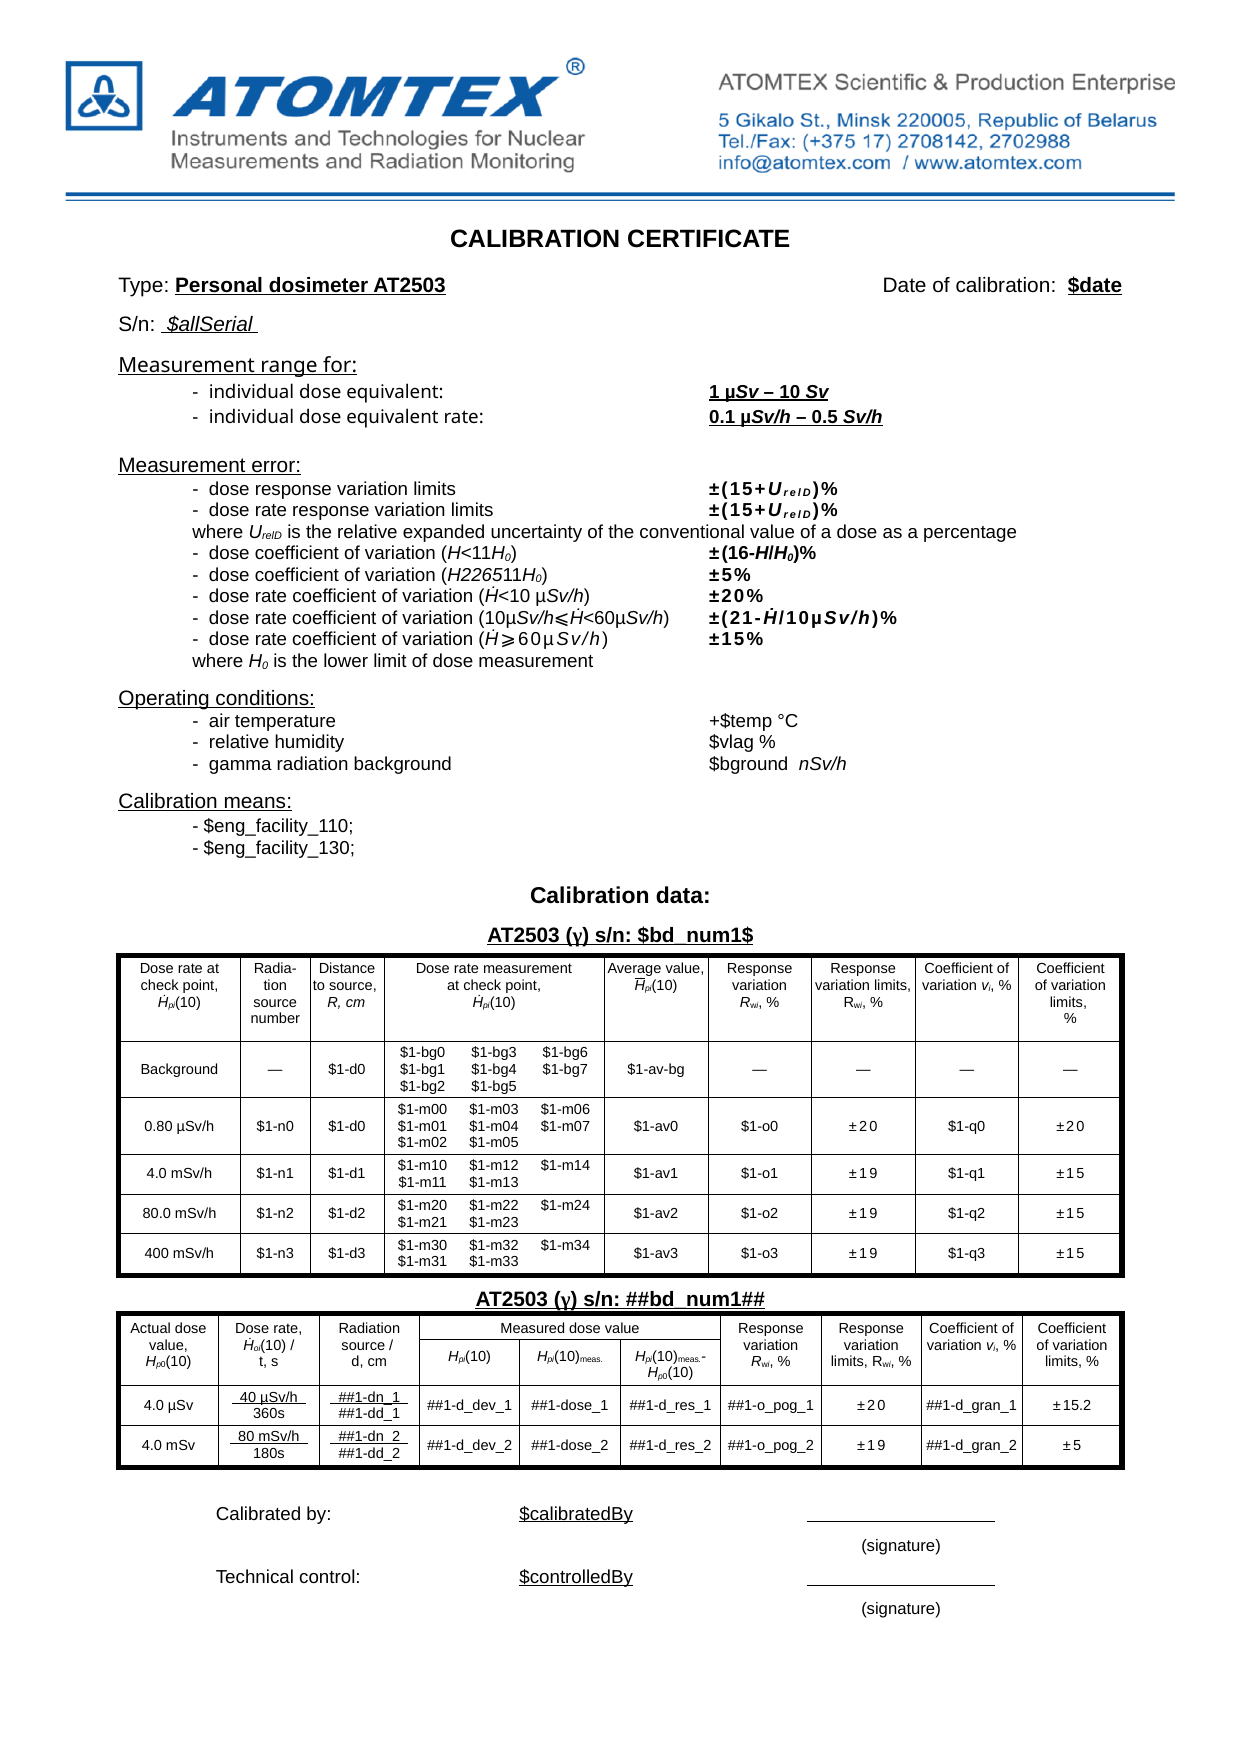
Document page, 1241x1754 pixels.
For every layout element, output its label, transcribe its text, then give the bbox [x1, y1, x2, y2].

table_cell Distance to source, R, сm [311, 958, 384, 1041]
table_cell Hpi(10)meas. [520, 1340, 620, 1385]
table_cell $1-o2 [709, 1195, 811, 1233]
table_cell Actual dose value, Hp0(10) [121, 1316, 218, 1385]
table_cell Coefficient of variation limits, % [1023, 1316, 1119, 1385]
table_cell Average value, Ḣpi(10) [605, 958, 708, 1041]
table_cell Background [121, 1042, 240, 1097]
table_cell ##1-o_pog_2 [721, 1426, 821, 1464]
table_cell $1-n2 [241, 1195, 310, 1233]
table_cell [210, 1530, 513, 1560]
table_cell $1-av-bg [605, 1042, 708, 1097]
table_cell Dose rate measurement at check point, Ḣpi(10) [385, 958, 604, 1041]
table_cell ±20 [822, 1386, 921, 1425]
text - dose coefficient of variation (H<11H0) ±(16-H/H0)% - dose coefficient of variation (H226511H0) ±5% - dose rate coefficient of variation (Ḣ<10 µSv/h) ±20% - dose rate coefficient of variation (10µSv/h⩽Ḣ<60µSv/h) ±(21-Ḣ/10µSv/h)% - dose rate coefficient of variation (Ḣ⩾60µSv/h) ±15% where H0 is the lower limit of dose measurement [118, 542, 1122, 671]
table_cell Response variation Rwi, % [721, 1316, 821, 1385]
text - dose response variation limits ±(15+UrelD)% - dose rate response variation limits ±(15+UrelD)% where UrelD is the relative expanded uncertainty of the conventional value of a dose as a percentage [118, 477, 1122, 542]
table_header AT2503 (γ) s/n: $bd_num1$ [118, 909, 1122, 953]
table_cell 40 µSv/h 360s [219, 1386, 319, 1425]
table_cell Measured dose value [420, 1316, 720, 1339]
table_cell [210, 1593, 513, 1624]
table_cell ##1-d_res_1 [621, 1386, 720, 1425]
table_cell — [241, 1042, 310, 1097]
table_cell ##1-dn_2 ##1-dd_2 [320, 1426, 419, 1464]
table_cell 4.0 mSv/h [121, 1155, 240, 1193]
table_cell 400 mSv/h [121, 1234, 240, 1273]
table_cell Response variation limits, Rwi, % [822, 1316, 921, 1385]
table_cell $1-n1 [241, 1155, 310, 1193]
table_cell ±20 [812, 1098, 915, 1154]
table_cell ##1-d_res_2 [621, 1426, 720, 1464]
table_header Calibrated by: [210, 1497, 513, 1530]
table_cell Response variation Rwi, % [709, 958, 811, 1041]
table_cell $1-av1 [605, 1155, 708, 1193]
table_header [771, 1497, 1030, 1530]
table_cell $1-av0 [605, 1098, 708, 1154]
table_cell ±15 [1019, 1234, 1119, 1273]
table_cell ±15 [1019, 1195, 1119, 1233]
table_cell $1-q2 [916, 1195, 1018, 1233]
table_cell ##1-d_gran_1 [922, 1386, 1022, 1425]
table_cell $1-o0 [709, 1098, 811, 1154]
table_cell — [709, 1042, 811, 1097]
table_cell $1-d0 [311, 1042, 384, 1097]
table_header $calibratedBy [514, 1497, 771, 1530]
table_cell ##1-d_dev_1 [420, 1386, 519, 1425]
table_cell ±5 [1023, 1426, 1119, 1464]
table_cell Coefficient of variation limits, % [1019, 958, 1119, 1041]
table_cell $1-o1 [709, 1155, 811, 1193]
table_cell $1-bg0 $1-bg1 $1-bg2 $1-bg3 $1-bg4 $1-bg5 $1-bg6 $1-bg7 [385, 1042, 604, 1097]
table_cell 4.0 mSv [121, 1426, 218, 1464]
table_cell ##1-d_gran_2 [922, 1426, 1022, 1464]
table_cell $1-d1 [311, 1155, 384, 1193]
table_cell 4.0 µSv [121, 1386, 218, 1425]
table_cell $1-av2 [605, 1195, 708, 1233]
table_cell $1-q3 [916, 1234, 1018, 1273]
table_cell $1-m30 $1-m31 $1-m32 $1-m33 $1-m34 [385, 1234, 604, 1273]
table_cell Technical control: [210, 1560, 513, 1593]
table_cell Coefficient of variation vi, % [922, 1316, 1022, 1385]
table_cell $1-n3 [241, 1234, 310, 1273]
table_cell Hpi(10)meas.-Hp0(10) [621, 1340, 720, 1385]
text Calibration means: - $eng_facility_110; - $eng_facility_130; [118, 789, 1122, 882]
table_cell Radia-tion source number [241, 958, 310, 1041]
table_cell ##1-d_dev_2 [420, 1426, 519, 1464]
table_cell ±15 [1019, 1155, 1119, 1193]
table_cell ±20 [1019, 1098, 1119, 1154]
table_cell — [916, 1042, 1018, 1097]
table_cell $controlledBy [514, 1560, 771, 1593]
table_cell $1-d0 [311, 1098, 384, 1154]
table_cell ±19 [812, 1195, 915, 1233]
table_cell $1-o3 [709, 1234, 811, 1273]
table_cell Dose rate at check point, Ḣpi(10) [121, 958, 240, 1041]
text S/n: $allSerial [118, 311, 1122, 335]
table_cell $1-d2 [311, 1195, 384, 1233]
table_cell ##1-o_pog_1 [721, 1386, 821, 1425]
table_cell Radiation source / d, cm [320, 1316, 419, 1385]
table_cell ±19 [812, 1234, 915, 1273]
table_cell Dose rate, Ḣoi(10) / t, s [219, 1316, 319, 1385]
table_cell 0.80 µSv/h [121, 1098, 240, 1154]
table_cell Hpi(10) [420, 1340, 519, 1385]
text Calibration data: [118, 882, 1122, 908]
table_cell $1-d3 [311, 1234, 384, 1273]
text CALIBRATION CERTIFICATE [118, 224, 1122, 253]
table_cell [771, 1560, 1030, 1593]
table_cell Response variation limits, Rwi, % [812, 958, 915, 1041]
table_cell $1-q0 [916, 1098, 1018, 1154]
table_cell — [1019, 1042, 1119, 1097]
table_cell $1-n0 [241, 1098, 310, 1154]
table_cell (signature) [771, 1530, 1030, 1560]
table_cell — [812, 1042, 915, 1097]
table_cell 80 mSv/h 180s [219, 1426, 319, 1464]
table_cell (signature) [771, 1593, 1030, 1624]
table_cell $1-av3 [605, 1234, 708, 1273]
table_cell ##1-dose_1 [520, 1386, 620, 1425]
table_cell ±15.2 [1023, 1386, 1119, 1425]
table_cell Coefficient of variation vi, % [916, 958, 1018, 1041]
table_cell $1-q1 [916, 1155, 1018, 1193]
table_cell $1-m00 $1-m01 $1-m02 $1-m03 $1-m04 $1-m05 $1-m06 $1-m07 [385, 1098, 604, 1154]
text Measurement range for: - individual dose equivalent: 1 µSv – 10 Sv - individual dose equivalent rate: 0.1 µSv/h – 0.5 Sv/h [118, 350, 1122, 453]
table_cell ##1-dn_1 ##1-dd_1 [320, 1386, 419, 1425]
text Measurement error: [118, 453, 1122, 477]
table_cell $1-m20 $1-m21 $1-m22 $1-m23 $1-m24 [385, 1195, 604, 1233]
table_cell [514, 1530, 771, 1560]
table_cell ##1-dose_2 [520, 1426, 620, 1464]
table_cell $1-m10 $1-m11 $1-m12 $1-m13 $1-m14 [385, 1155, 604, 1193]
table_cell ±19 [822, 1426, 921, 1464]
text Type: Personal dosimeter AT2503 Date of calibration: $date [118, 273, 1122, 297]
table_cell 80.0 mSv/h [121, 1195, 240, 1233]
table_header AT2503 (γ) s/n: ##bd_num1## [118, 1278, 1122, 1311]
text Operating conditions: - air temperature +$temp °C - relative humidity $vlag % - gamma radiation background $bground nSv/h [118, 686, 1122, 774]
table_cell [514, 1593, 771, 1624]
table_cell ±19 [812, 1155, 915, 1193]
